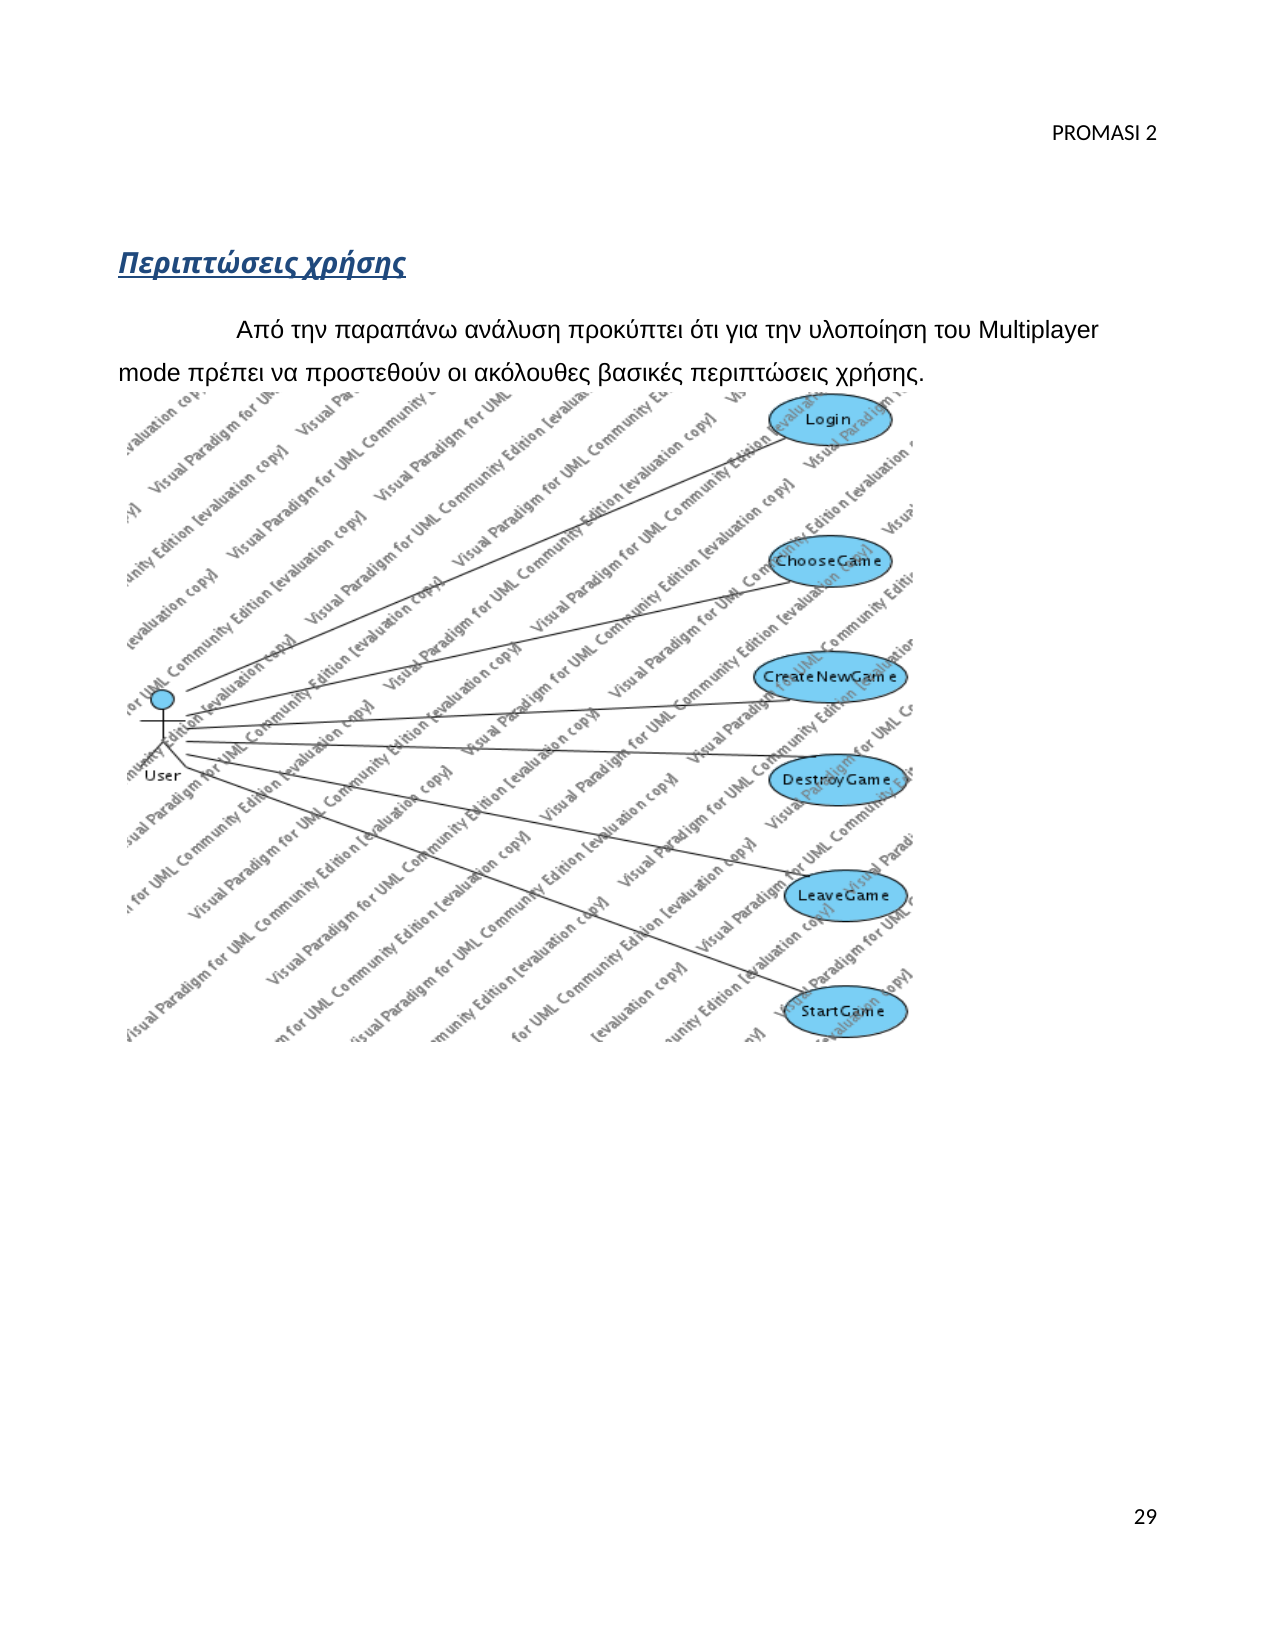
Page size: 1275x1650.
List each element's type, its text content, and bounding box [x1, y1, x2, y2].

picture [127, 392, 913, 1042]
text Από την παραπάνω ανάλυση προκύπτει ότι για την υλοποίηση του Multiplayer mode πρέπει να προστεθούν οι ακόλουθες βασικές περιπτώσεις χρήσης. [118, 314, 1157, 1069]
subtitle Περιπτώσεις χρήσης [118, 243, 1157, 282]
